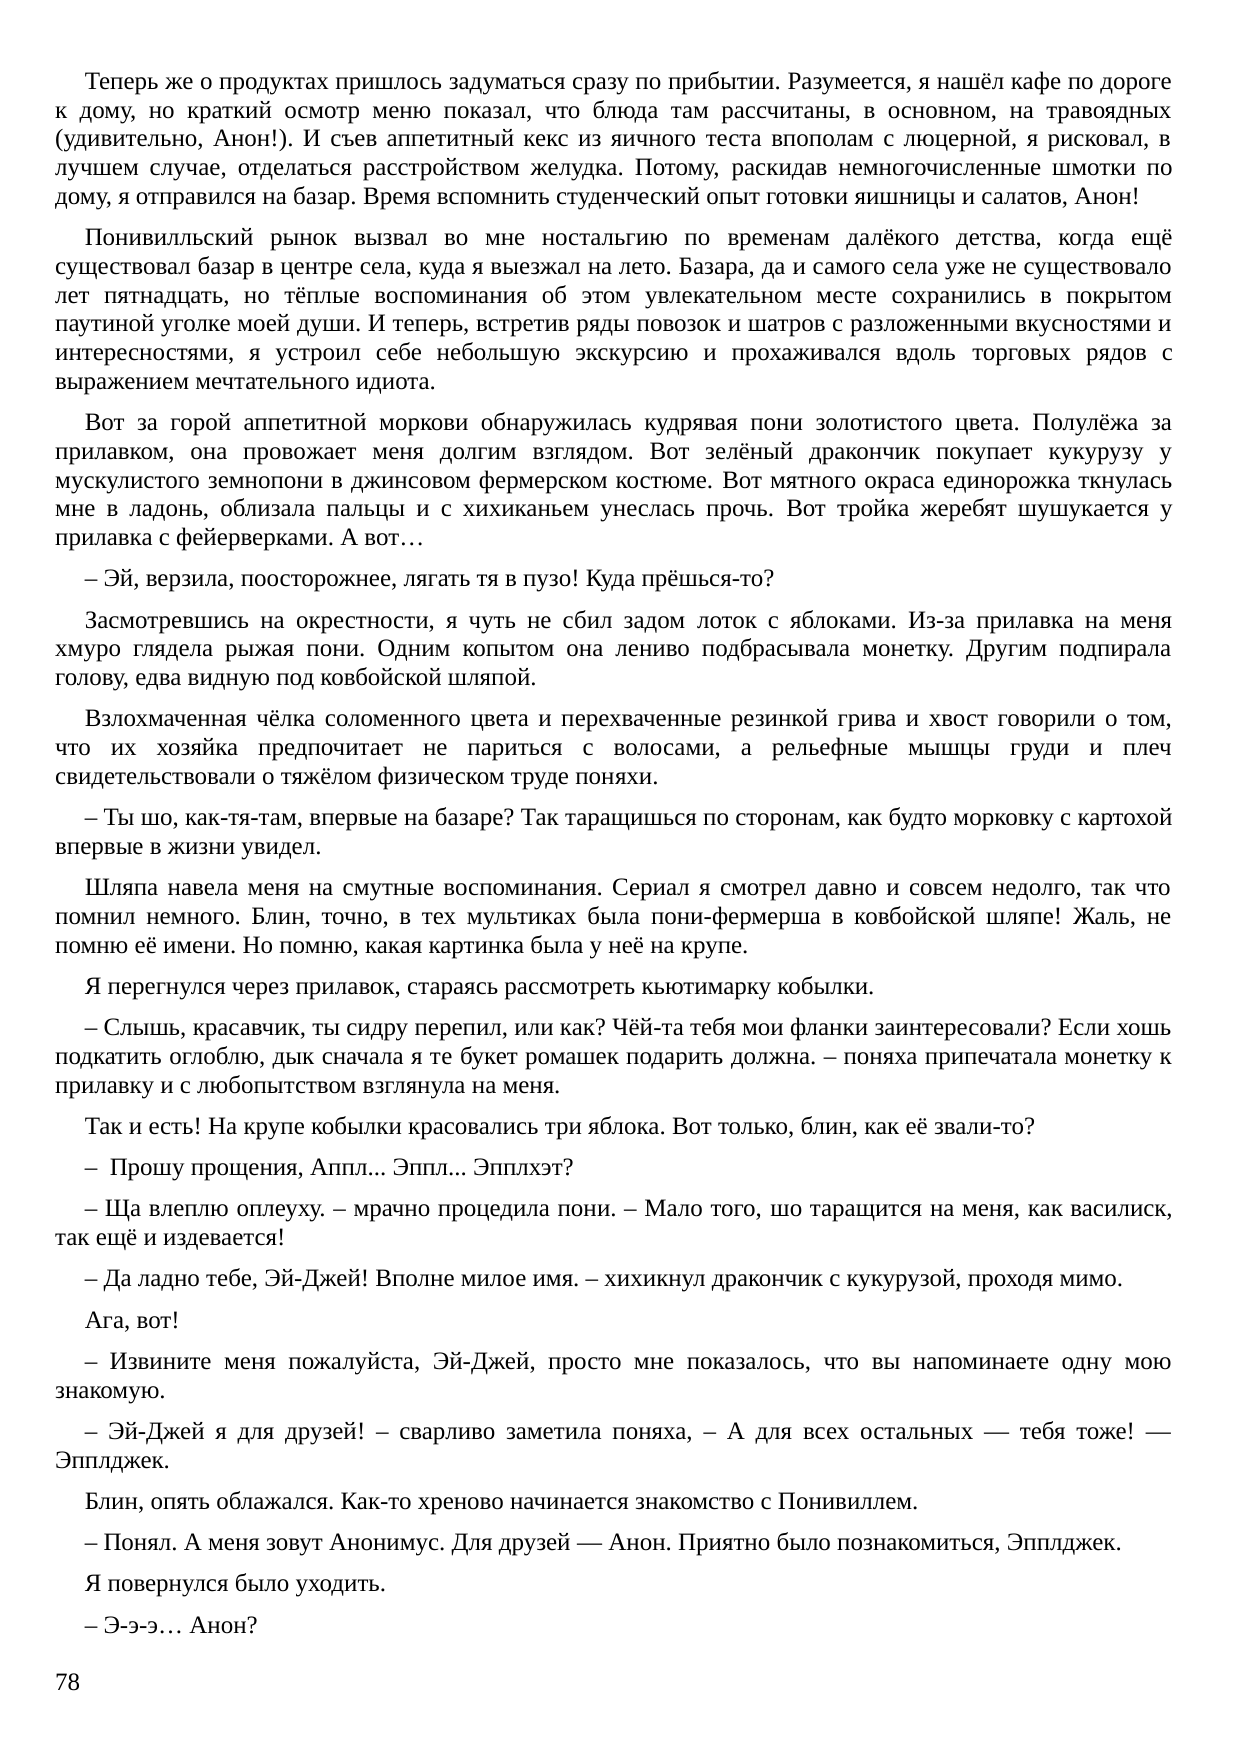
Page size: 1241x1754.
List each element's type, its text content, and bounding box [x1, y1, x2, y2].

text – Ща влеплю оплеуху. – мрачно процедила пони. – Мало того, шо таращится на меня, как василиск, так ещё и издевается! [55, 1193, 1173, 1251]
text – Э-э-э… Анон? [55, 1610, 1173, 1638]
text – Извините меня пожалуйста, Эй-Джей, просто мне показалось, что вы напоминаете одну мою знакомую. [55, 1346, 1173, 1403]
text Я перегнулся через прилавок, стараясь рассмотреть кьютимарку кобылки. [55, 971, 1173, 1000]
text Блин, опять облажался. Как-то хреново начинается знакомство с Понивиллем. [55, 1486, 1173, 1515]
text Теперь же о продуктах пришлось задуматься сразу по прибытии. Разумеется, я нашёл кафе по дороге к дому, но краткий осмотр меню показал, что блюда там рассчитаны, в основном, на травоядных (удивительно, Анон!). И съев аппетитный кекс из яичного теста впополам с люцерной, я рисковал, в лучшем случае, отделаться расстройством желудка. Потому, раскидав немногочисленные шмотки по дому, я отправился на базар. Время вспомнить студенческий опыт готовки яишницы и салатов, Анон! [55, 66, 1173, 210]
text – Слышь, красавчик, ты сидру перепил, или как? Чёй-та тебя мои фланки заинтересовали? Если хошь подкатить оглоблю, дык сначала я те букет ромашек подарить должна. – поняха припечатала монетку к прилавку и с любопытством взглянула на меня. [55, 1012, 1173, 1098]
text Взлохмаченная чёлка соломенного цвета и перехваченные резинкой грива и хвост говорили о том, что их хозяйка предпочитает не париться с волосами, а рельефные мышцы груди и плеч свидетельствовали о тяжёлом физическом труде поняхи. [55, 703, 1173, 790]
text – Ты шо, как-тя-там, впервые на базаре? Так таращишься по сторонам, как будто морковку с картохой впервые в жизни увидел. [55, 802, 1173, 860]
text – Эй-Джей я для друзей! – сварливо заметила поняха, – А для всех остальных — тебя тоже! — Эпплджек. [55, 1416, 1173, 1473]
text – Да ладно тебе, Эй-Джей! Вполне милое имя. – хихикнул дракончик с кукурузой, проходя мимо. [55, 1263, 1173, 1292]
text Понивилльский рынок вызвал во мне ностальгию по временам далёкого детства, когда ещё существовал базар в центре села, куда я выезжал на лето. Базара, да и самого села уже не существовало лет пятнадцать, но тёплые воспоминания об этом увлекательном месте сохранились в покрытом паутиной уголке моей души. И теперь, встретив ряды повозок и шатров с разложенными вкусностями и интересностями, я устроил себе небольшую экскурсию и прохаживался вдоль торговых рядов с выражением мечтательного идиота. [55, 222, 1173, 395]
text – Эй, верзила, поосторожнее, лягать тя в пузо! Куда прёшься-то? [55, 563, 1173, 592]
text Я повернулся было уходить. [55, 1568, 1173, 1597]
text – Прошу прощения, Аппл... Эппл... Эпплхэт? [55, 1152, 1173, 1181]
text Засмотревшись на окрестности, я чуть не сбил задом лоток с яблоками. Из-за прилавка на меня хмуро глядела рыжая пони. Одним копытом она лениво подбрасывала монетку. Другим подпирала голову, едва видную под ковбойской шляпой. [55, 605, 1173, 691]
text Шляпа навела меня на смутные воспоминания. Сериал я смотрел давно и совсем недолго, так что помнил немного. Блин, точно, в тех мультиках была пони-фермерша в ковбойской шляпе! Жаль, не помню её имени. Но помню, какая картинка была у неё на крупе. [55, 872, 1173, 958]
text Так и есть! На крупе кобылки красовались три яблока. Вот только, блин, как её звали-то? [55, 1111, 1173, 1140]
text – Понял. А меня зовут Анонимус. Для друзей — Анон. Приятно было познакомиться, Эпплджек. [55, 1527, 1173, 1556]
text Ага, вот! [55, 1305, 1173, 1333]
text Вот за горой аппетитной моркови обнаружилась кудрявая пони золотистого цвета. Полулёжа за прилавком, она провожает меня долгим взглядом. Вот зелёный дракончик покупает кукурузу у мускулистого земнопони в джинсовом фермерском костюме. Вот мятного окраса единорожка ткнулась мне в ладонь, облизала пальцы и с хихиканьем унеслась прочь. Вот тройка жеребят шушукается у прилавка с фейерверками. А вот… [55, 407, 1173, 551]
